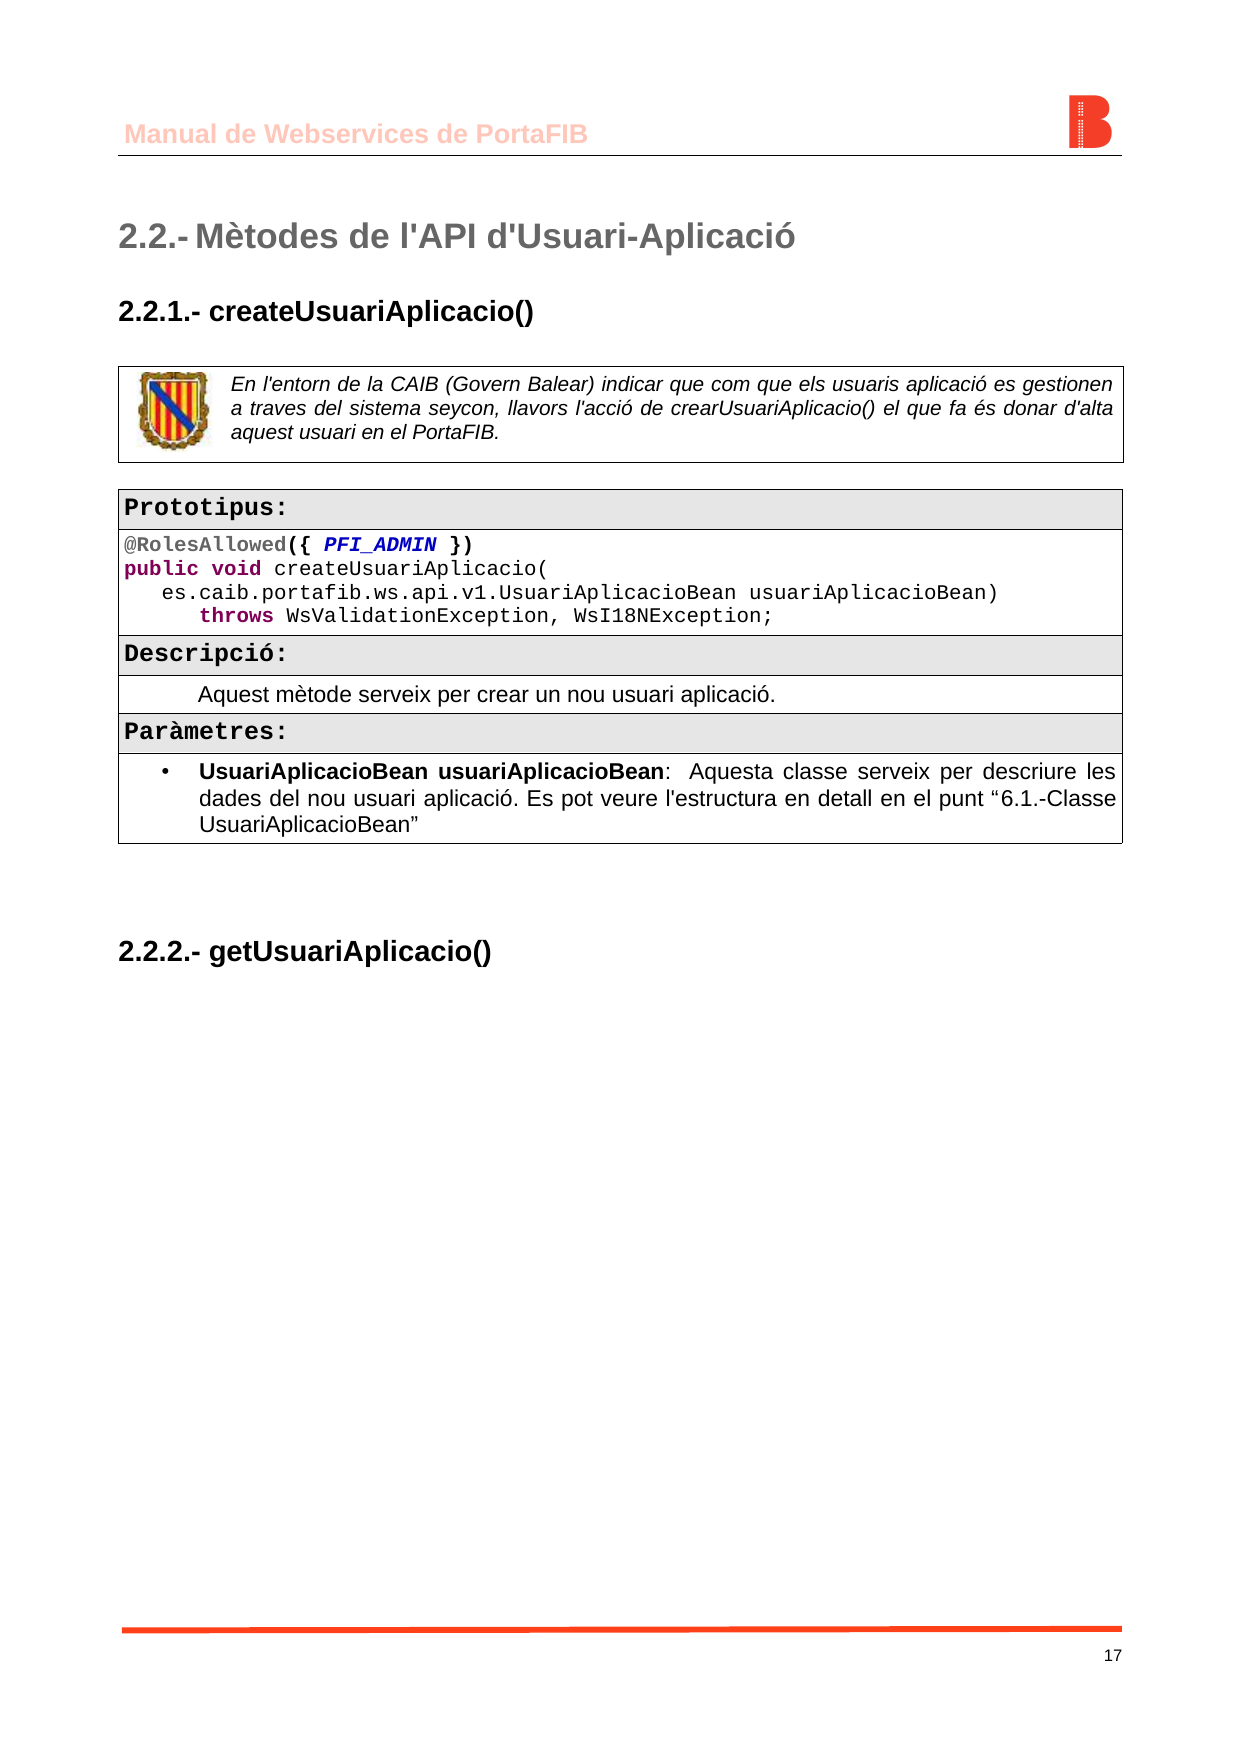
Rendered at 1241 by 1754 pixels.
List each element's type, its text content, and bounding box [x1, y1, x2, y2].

table_cell Aquest mètode serveix per crear un nou usuari aplicació. [119, 676, 1122, 713]
table_cell UsuariAplicacioBean usuariAplicacioBean: Aquesta classe serveix per descriure les dades del nou usuari aplicació. Es pot veure l'estructura en detall en el punt “6.1.-Classe UsuariAplicacioBean” [119, 754, 1122, 843]
table_header [119, 367, 225, 462]
table_cell @RolesAllowed({ PFI_ADMIN }) public void createUsuariAplicacio( es.caib.portafib.ws.api.v1.UsuariAplicacioBean usuariAplicacioBean) throws WsValidationException, WsI18NException; [119, 530, 1122, 635]
table_header En l'entorn de la CAIB (Govern Balear) indicar que com que els usuaris aplicació es gestionen a traves del sistema seycon, llavors l'acció de crearUsuariAplicacio() el que fa és donar d'alta aquest usuari en el PortaFIB. [225, 367, 1123, 462]
picture [134, 372, 214, 452]
subtitle getUsuariAplicacio() [118, 934, 1122, 968]
subtitle createUsuariAplicacio() [118, 294, 1122, 327]
table_cell Paràmetres: [119, 714, 1122, 752]
subtitle Mètodes de l'API d'Usuari-Aplicació [118, 216, 1122, 256]
picture [1063, 94, 1117, 150]
table_cell Descripció: [119, 636, 1122, 675]
table_header Prototipus: [119, 490, 1122, 529]
